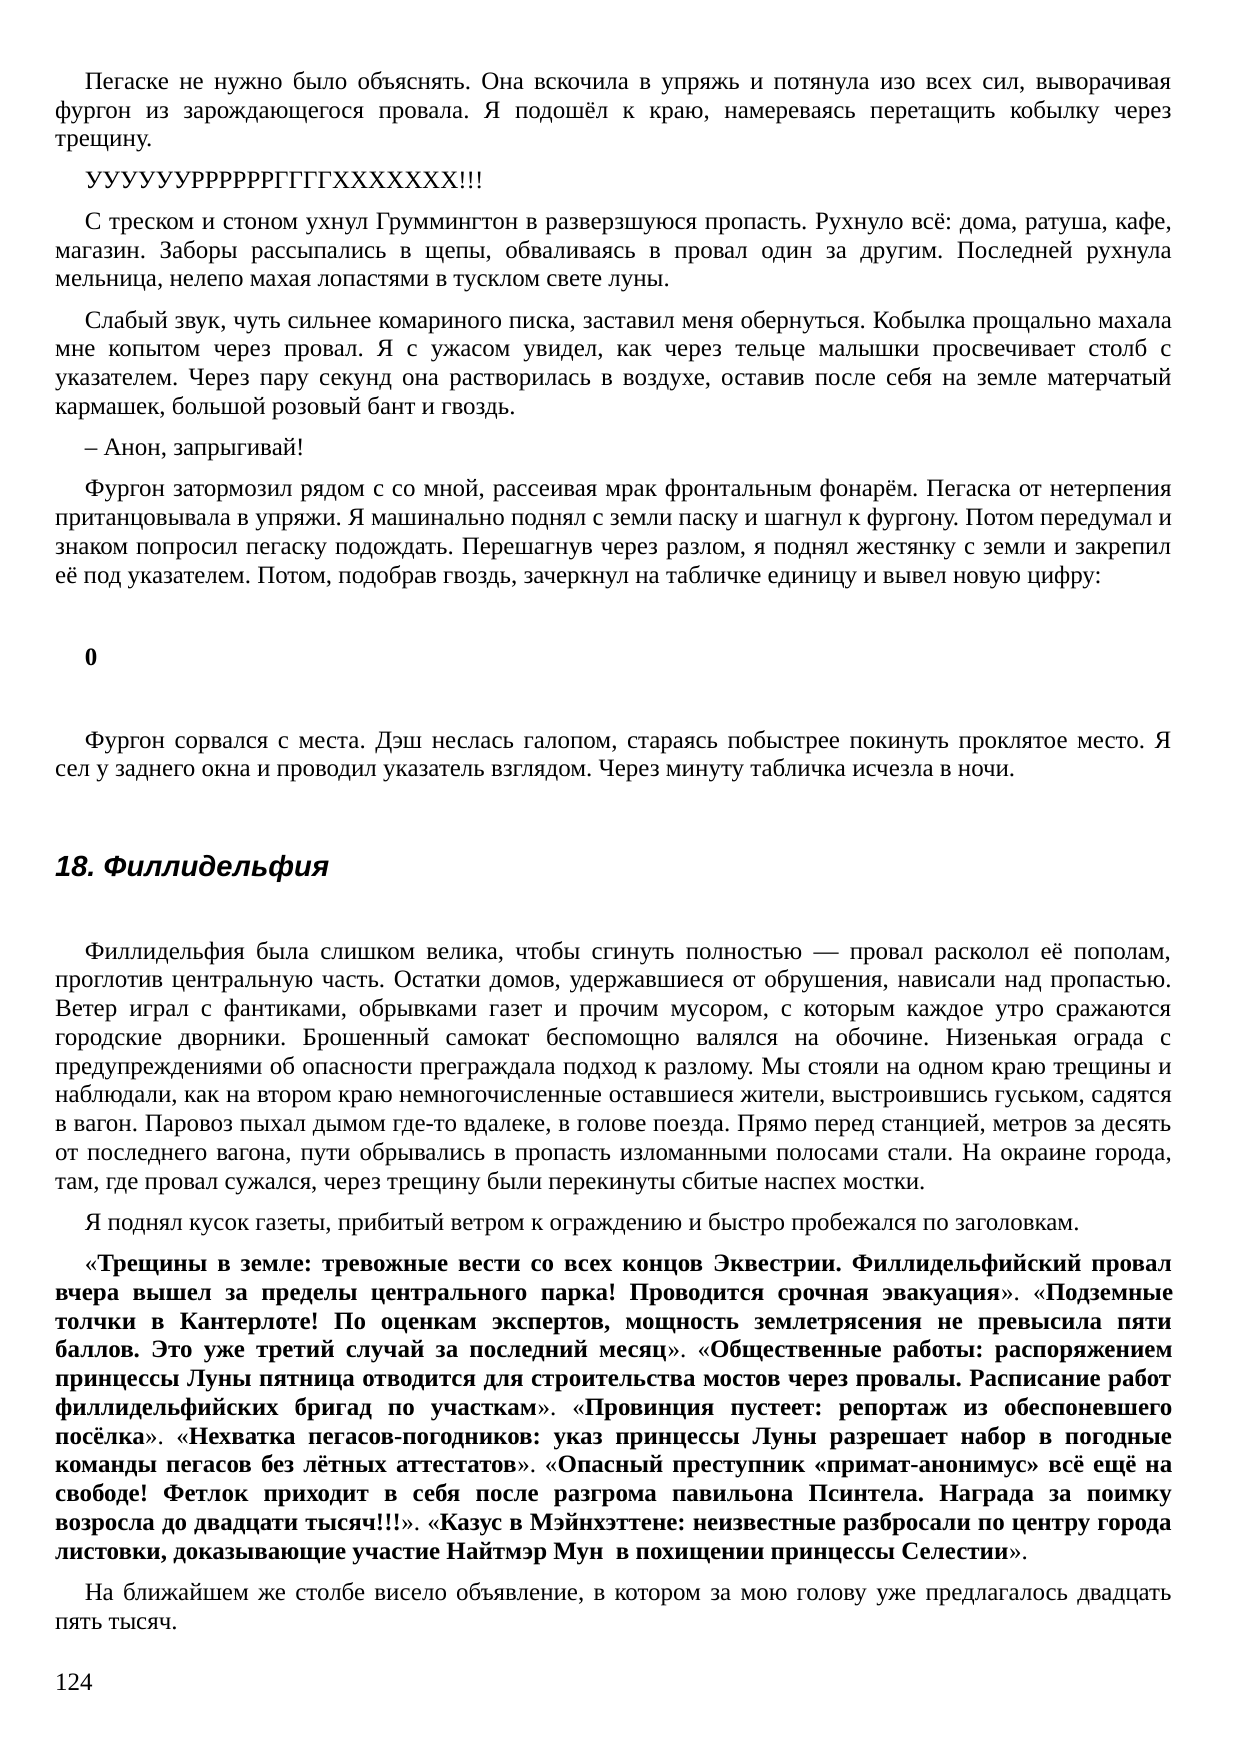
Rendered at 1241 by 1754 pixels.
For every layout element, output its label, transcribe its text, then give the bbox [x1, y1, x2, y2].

text Я поднял кусок газеты, прибитый ветром к ограждению и быстро пробежался по заголовкам. [55, 1207, 1173, 1236]
text УУУУУУРРРРРРГГГГХХХХХХХ!!! [55, 165, 1173, 193]
text – Анон, запрыгивай! [55, 432, 1173, 461]
text Фургон сорвался с места. Дэш неслась галопом, стараясь побыстрее покинуть проклятое место. Я сел у заднего окна и проводил указатель взглядом. Через минуту табличка исчезла в ночи. [55, 725, 1173, 782]
text Пегаске не нужно было объяснять. Она вскочила в упряжь и потянула изо всех сил, выворачивая фургон из зарождающегося провала. Я подошёл к краю, намереваясь перетащить кобылку через трещину. [55, 66, 1173, 152]
text Филлидельфия была слишком велика, чтобы сгинуть полностью — провал расколол её пополам, проглотив центральную часть. Остатки домов, удержавшиеся от обрушения, нависали над пропастью. Ветер играл с фантиками, обрывками газет и прочим мусором, с которым каждое утро сражаются городские дворники. Брошенный самокат беспомощно валялся на обочине. Низенькая ограда с предупреждениями об опасности преграждала подход к разлому. Мы стояли на одном краю трещины и наблюдали, как на втором краю немногочисленные оставшиеся жители, выстроившись гуськом, садятся в вагон. Паровоз пыхал дымом где-то вдалеке, в голове поезда. Прямо перед станцией, метров за десять от последнего вагона, пути обрывались в пропасть изломанными полосами стали. На окраине города, там, где провал сужался, через трещину были перекинуты сбитые наспех мостки. [55, 936, 1173, 1194]
text На ближайшем же столбе висело объявление, в котором за мою голову уже предлагалось двадцать пять тысяч. [55, 1577, 1173, 1634]
text С треском и стоном ухнул Груммингтон в разверзшуюся пропасть. Рухнуло всё: дома, ратуша, кафе, магазин. Заборы рассыпались в щепы, обваливаясь в провал один за другим. Последней рухнула мельница, нелепо махая лопастями в тусклом свете луны. [55, 206, 1173, 292]
text «Трещины в земле: тревожные вести со всех концов Эквестрии. Филлидельфийский провал вчера вышел за пределы центрального парка! Проводится срочная эвакуация». «Подземные толчки в Кантерлоте! По оценкам экспертов, мощность землетрясения не превысила пяти баллов. Это уже третий случай за последний месяц». «Общественные работы: распоряжением принцессы Луны пятница отводится для строительства мостов через провалы. Расписание работ филлидельфийских бригад по участкам». «Провинция пустеет: репортаж из обеспоневшего посёлка». «Нехватка пегасов-погодников: указ принцессы Луны разрешает набор в погодные команды пегасов без лётных аттестатов». «Опасный преступник «примат-анонимус» всё ещё на свободе! Фетлок приходит в себя после разгрома павильона Псинтела. Награда за поимку возросла до двадцати тысяч!!!». «Казус в Мэйнхэттене: неизвестные разбросали по центру города листовки, доказывающие участие Найтмэр Мун в похищении принцессы Селестии». [55, 1248, 1173, 1564]
text Фургон затормозил рядом с со мной, рассеивая мрак фронтальным фонарём. Пегаска от нетерпения пританцовывала в упряжи. Я машинально поднял с земли паску и шагнул к фургону. Потом передумал и знаком попросил пегаску подождать. Перешагнув через разлом, я поднял жестянку с земли и закрепил её под указателем. Потом, подобрав гвоздь, зачеркнул на табличке единицу и вывел новую цифру: [55, 473, 1173, 588]
text Слабый звук, чуть сильнее комариного писка, заставил меня обернуться. Кобылка прощально махала мне копытом через провал. Я с ужасом увидел, как через тельце малышки просвечивает столб с указателем. Через пару секунд она растворилась в воздухе, оставив после себя на земле матерчатый кармашек, большой розовый бант и гвоздь. [55, 305, 1173, 420]
subtitle 18. Филлидельфия [55, 848, 1173, 882]
text 0 [55, 642, 1173, 671]
